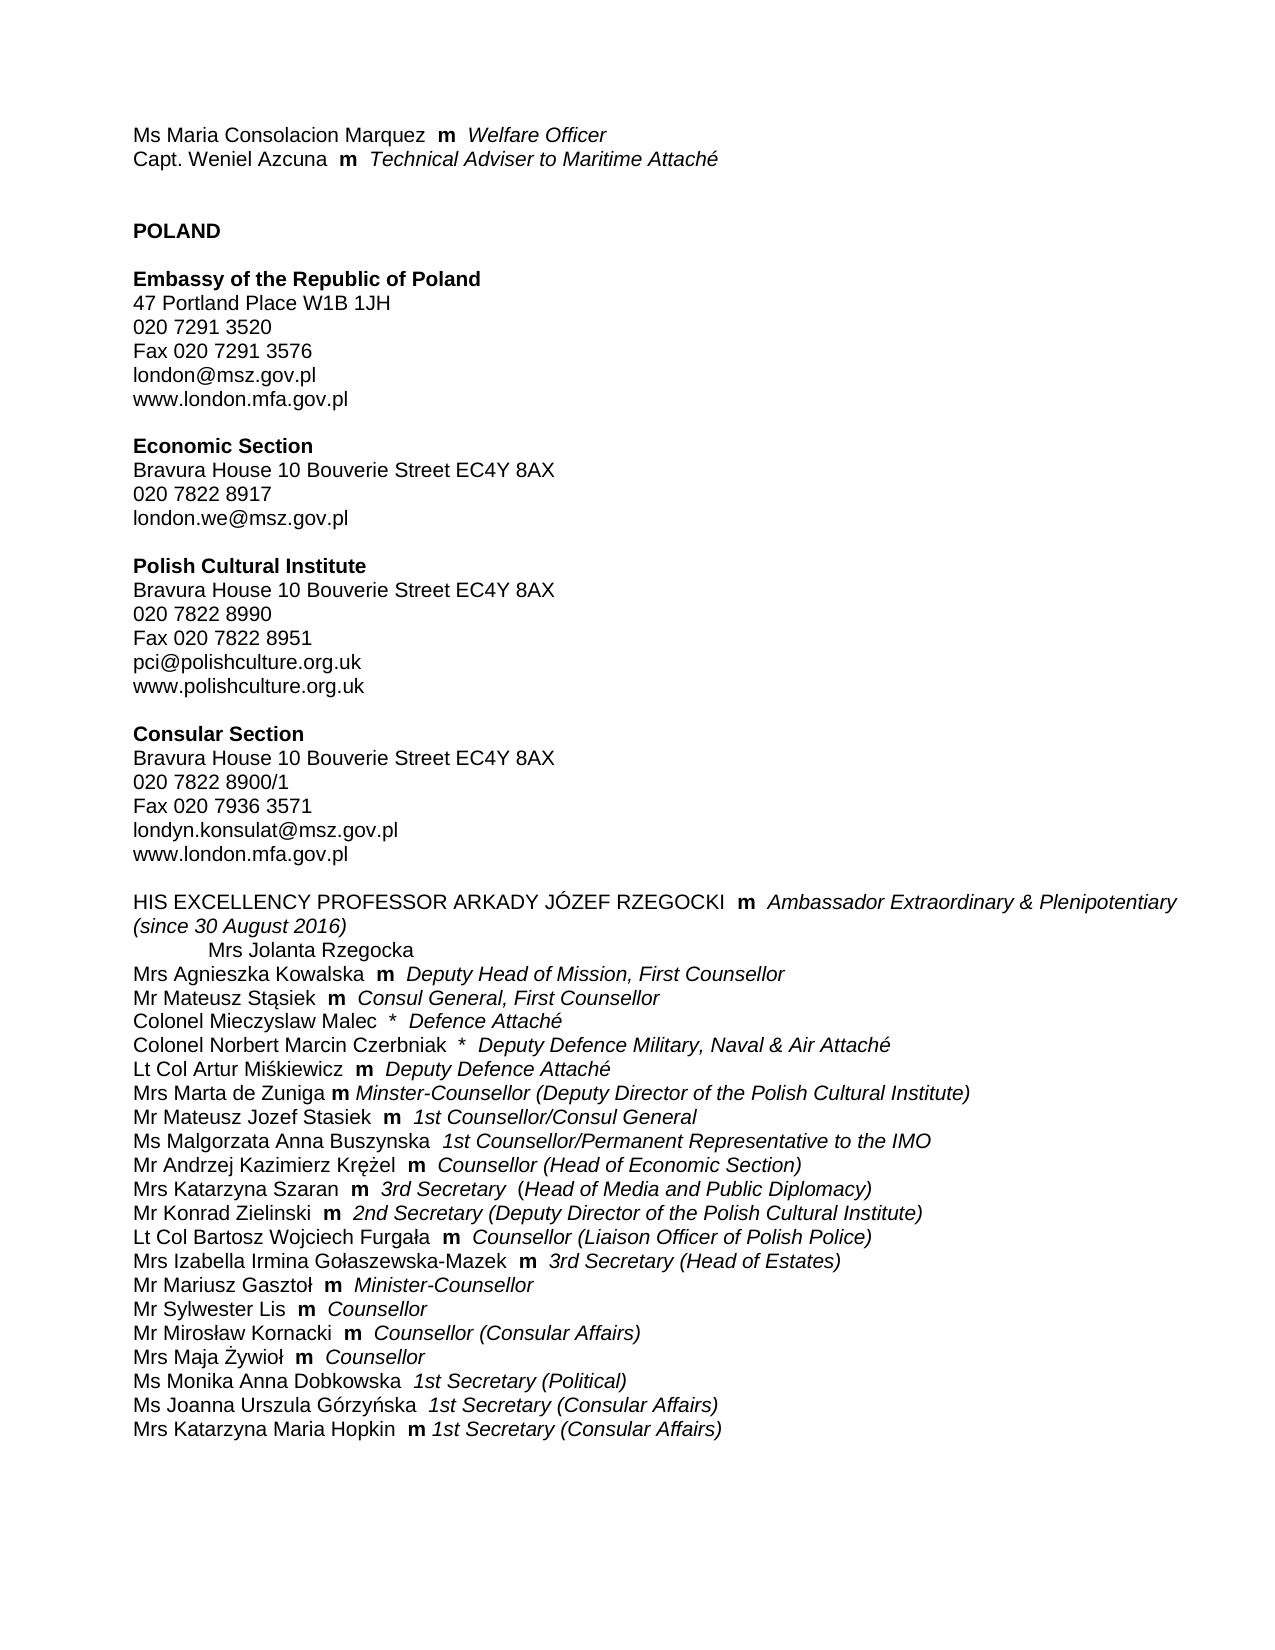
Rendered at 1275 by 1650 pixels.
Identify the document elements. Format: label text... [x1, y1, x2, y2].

text 47 Portland Place W1B 1JH [133, 291, 1181, 314]
text pci@polishculture.org.uk [133, 650, 1181, 674]
text Mr Mirosław Kornacki m Counsellor (Consular Affairs) [133, 1321, 1181, 1345]
text Mr Mateusz Jozef Stasiek m 1st Counsellor/Consul General [133, 1105, 1181, 1129]
text Colonel Norbert Marcin Czerbniak * Deputy Defence Military, Naval & Air Attaché [133, 1033, 1181, 1057]
subtitle Economic Section [133, 434, 1181, 458]
text Mrs Izabella Irmina Gołaszewska-Mazek m 3rd Secretary (Head of Estates) Mr Mariusz Gasztoł m Minister-Counsellor [133, 1249, 1181, 1297]
text Lt Col Artur Miśkiewicz m Deputy Defence Attaché [133, 1057, 1181, 1081]
text Mrs Maja Żywioł m Counsellor [133, 1345, 1181, 1369]
text Fax 020 7936 3571 [133, 794, 1181, 818]
text www.london.mfa.gov.pl [133, 842, 1181, 866]
text Mrs Agnieszka Kowalska m Deputy Head of Mission, First Counsellor [133, 961, 1181, 985]
text Fax 020 7822 8951 [133, 626, 1181, 650]
text Mrs Katarzyna Szaran m 3rd Secretary (Head of Media and Public Diplomacy) [133, 1177, 1181, 1201]
text Fax 020 7291 3576 [133, 338, 1181, 362]
subtitle Polish Cultural Institute [133, 554, 1181, 578]
text 020 7822 8990 [133, 602, 1181, 626]
text Mr Konrad Zielinski m 2nd Secretary (Deputy Director of the Polish Cultural Institute) [133, 1201, 1181, 1225]
text Bravura House 10 Bouverie Street EC4Y 8AX [133, 458, 1181, 482]
text 020 7822 8917 [133, 482, 1181, 506]
text Capt. Weniel Azcuna m Technical Adviser to Maritime Attaché [133, 147, 1181, 171]
text Mrs Jolanta Rzegocka [133, 937, 1181, 961]
text Bravura House 10 Bouverie Street EC4Y 8AX [133, 578, 1181, 602]
text Mrs Marta de Zuniga m Minster-Counsellor (Deputy Director of the Polish Cultural Institute) [133, 1081, 1181, 1105]
text Mr Mateusz Stąsiek m Consul General, First Counsellor [133, 985, 1181, 1009]
text www.london.mfa.gov.pl [133, 386, 1181, 410]
text london.we@msz.gov.pl [133, 506, 1181, 530]
text HIS EXCELLENCY PROFESSOR ARKADY JÓZEF RZEGOCKI m Ambassador Extraordinary & Plenipotentiary (since 30 August 2016) [133, 889, 1181, 937]
text Mrs Katarzyna Maria Hopkin m 1st Secretary (Consular Affairs) [133, 1417, 1181, 1441]
subtitle POLAND [133, 219, 1181, 243]
subtitle Embassy of the Republic of Poland [133, 267, 1181, 291]
text london@msz.gov.pl [133, 362, 1181, 386]
text Colonel Mieczyslaw Malec * Defence Attaché [133, 1009, 1181, 1033]
text 020 7291 3520 [133, 314, 1181, 338]
text Ms Malgorzata Anna Buszynska 1st Counsellor/Permanent Representative to the IMO [133, 1129, 1181, 1153]
subtitle Consular Section [133, 722, 1181, 746]
text 020 7822 8900/1 [133, 770, 1181, 794]
text Mr Sylwester Lis m Counsellor [133, 1297, 1181, 1321]
text www.polishculture.org.uk [133, 674, 1181, 698]
text Ms Monika Anna Dobkowska 1st Secretary (Political) [133, 1369, 1181, 1393]
text Bravura House 10 Bouverie Street EC4Y 8AX [133, 746, 1181, 770]
text londyn.konsulat@msz.gov.pl [133, 818, 1181, 842]
text Ms Joanna Urszula Górzyńska 1st Secretary (Consular Affairs) [133, 1393, 1181, 1417]
text Ms Maria Consolacion Marquez m Welfare Officer [133, 123, 1181, 147]
text Mr Andrzej Kazimierz Krężel m Counsellor (Head of Economic Section) [133, 1153, 1181, 1177]
text Lt Col Bartosz Wojciech Furgała m Counsellor (Liaison Officer of Polish Police) [133, 1225, 1181, 1249]
